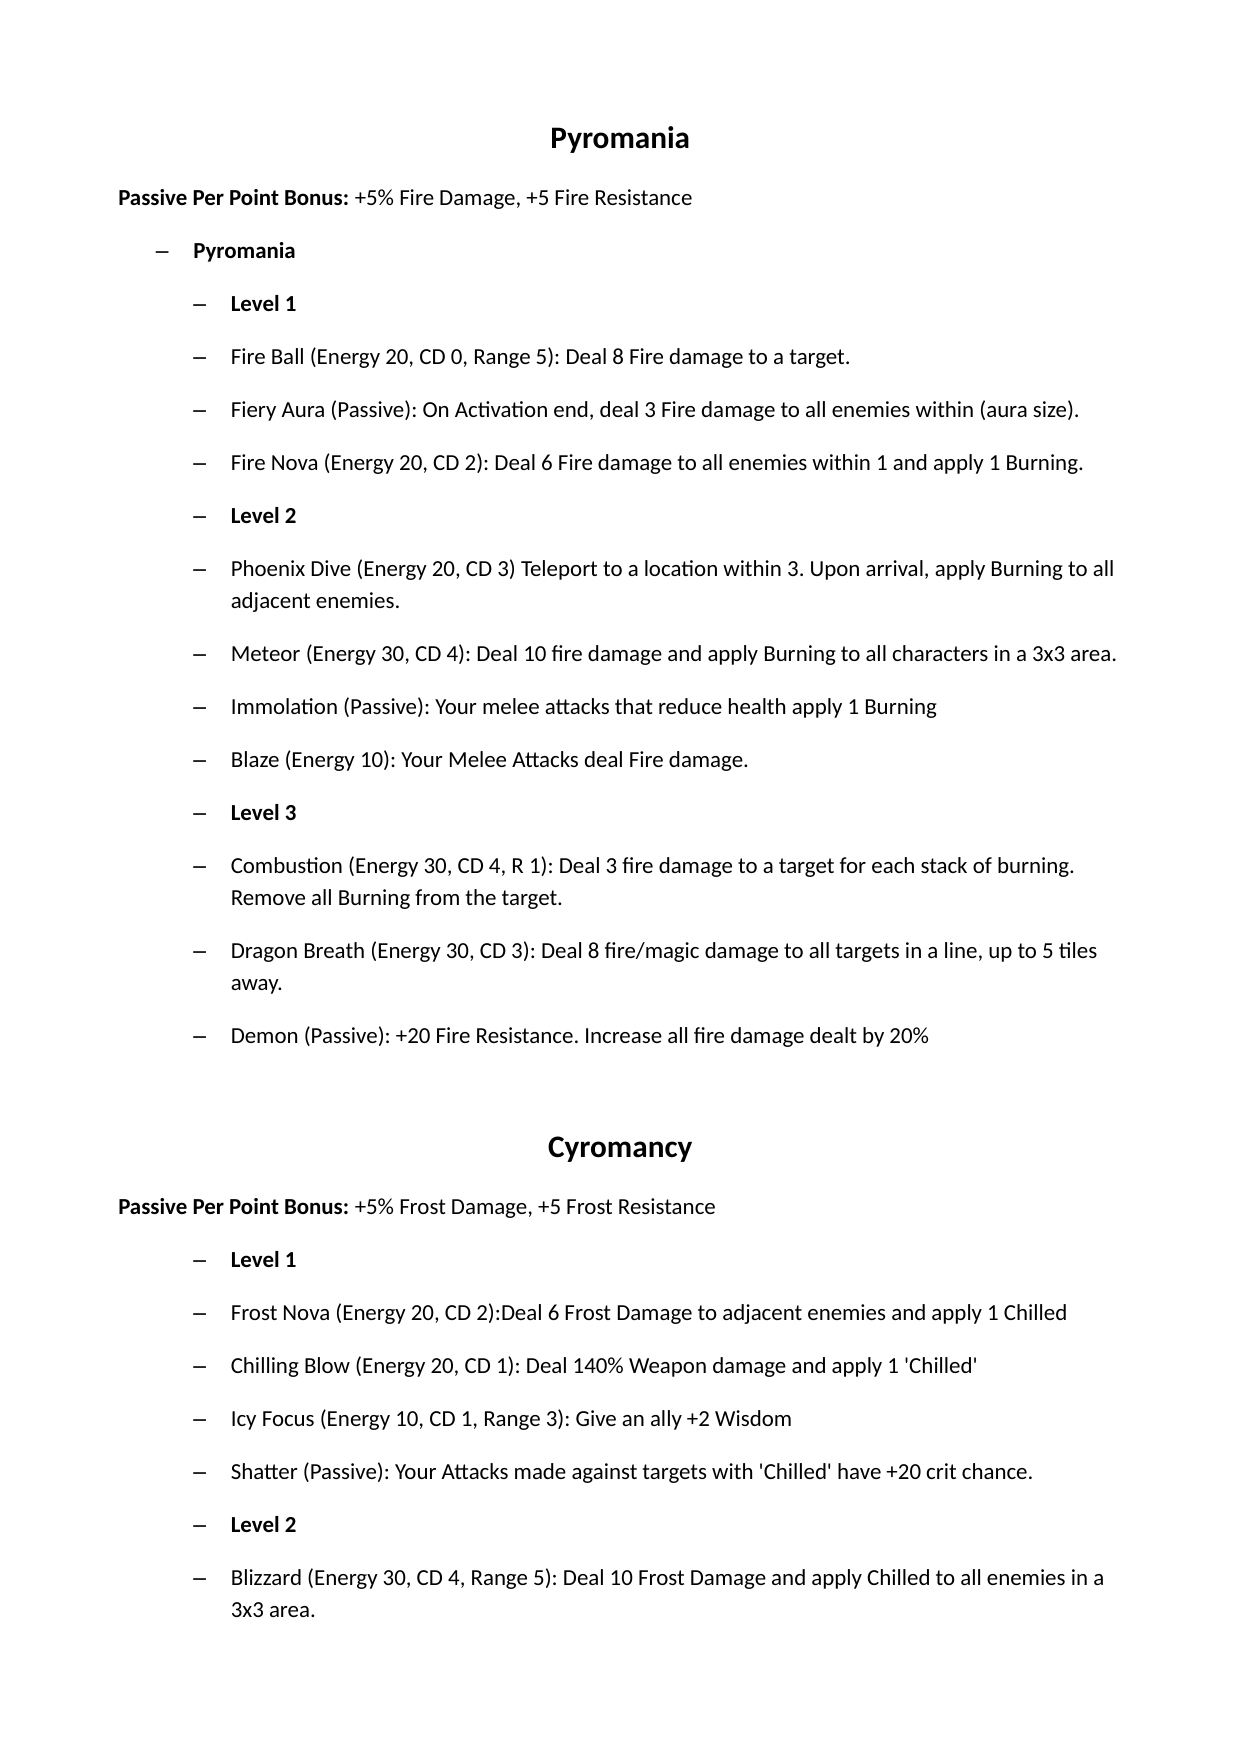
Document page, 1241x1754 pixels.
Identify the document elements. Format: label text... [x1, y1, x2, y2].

list Combustion (Energy 30, CD 4, R 1): Deal 3 fire damage to a target for each stack of burning. Remove all Burning from the target. [193, 851, 1122, 911]
list Demon (Passive): +20 Fire Resistance. Increase all fire damage dealt by 20% [193, 1022, 1122, 1049]
list Chilling Blow (Energy 20, CD 1): Deal 140% Weapon damage and apply 1 'Chilled' [193, 1351, 1122, 1379]
list Frost Nova (Energy 20, CD 2):Deal 6 Frost Damage to adjacent enemies and apply 1 Chilled [193, 1298, 1122, 1326]
list Fire Nova (Energy 20, CD 2): Deal 6 Fire damage to all enemies within 1 and apply 1 Burning. [193, 448, 1122, 476]
list Icy Focus (Energy 10, CD 1, Range 3): Give an ally +2 Wisdom [193, 1404, 1122, 1432]
list Phoenix Dive (Energy 20, CD 3) Teleport to a location within 3. Upon arrival, apply Burning to all adjacent enemies. [193, 554, 1122, 614]
list Meteor (Energy 30, CD 4): Deal 10 fire damage and apply Burning to all characters in a 3x3 area. [193, 639, 1122, 667]
text Passive Per Point Bonus: +5% Frost Damage, +5 Frost Resistance [118, 1192, 1122, 1220]
list Pyromania [156, 236, 1122, 264]
list Level 2 [193, 501, 1122, 529]
list Blaze (Energy 10): Your Melee Attacks deal Fire damage. [193, 745, 1122, 773]
list Level 2 [193, 1510, 1122, 1538]
list Level 1 [193, 1245, 1122, 1273]
list Fiery Aura (Passive): On Activation end, deal 3 Fire damage to all enemies within (aura size). [193, 395, 1122, 423]
list Level 3 [193, 798, 1122, 826]
text Passive Per Point Bonus: +5% Fire Damage, +5 Fire Resistance [118, 183, 1122, 211]
list Shatter (Passive): Your Attacks made against targets with 'Chilled' have +20 crit chance. [193, 1457, 1122, 1485]
list Level 1 [193, 289, 1122, 317]
text Cyromancy [118, 1128, 1122, 1166]
list Blizzard (Energy 30, CD 4, Range 5): Deal 10 Frost Damage and apply Chilled to all enemies in a 3x3 area. [193, 1563, 1122, 1623]
list Immolation (Passive): Your melee attacks that reduce health apply 1 Burning [193, 692, 1122, 720]
text Pyromania [118, 118, 1122, 156]
list Fire Ball (Energy 20, CD 0, Range 5): Deal 8 Fire damage to a target. [193, 342, 1122, 370]
list Dragon Breath (Energy 30, CD 3): Deal 8 fire/magic damage to all targets in a line, up to 5 tiles away. [193, 936, 1122, 997]
